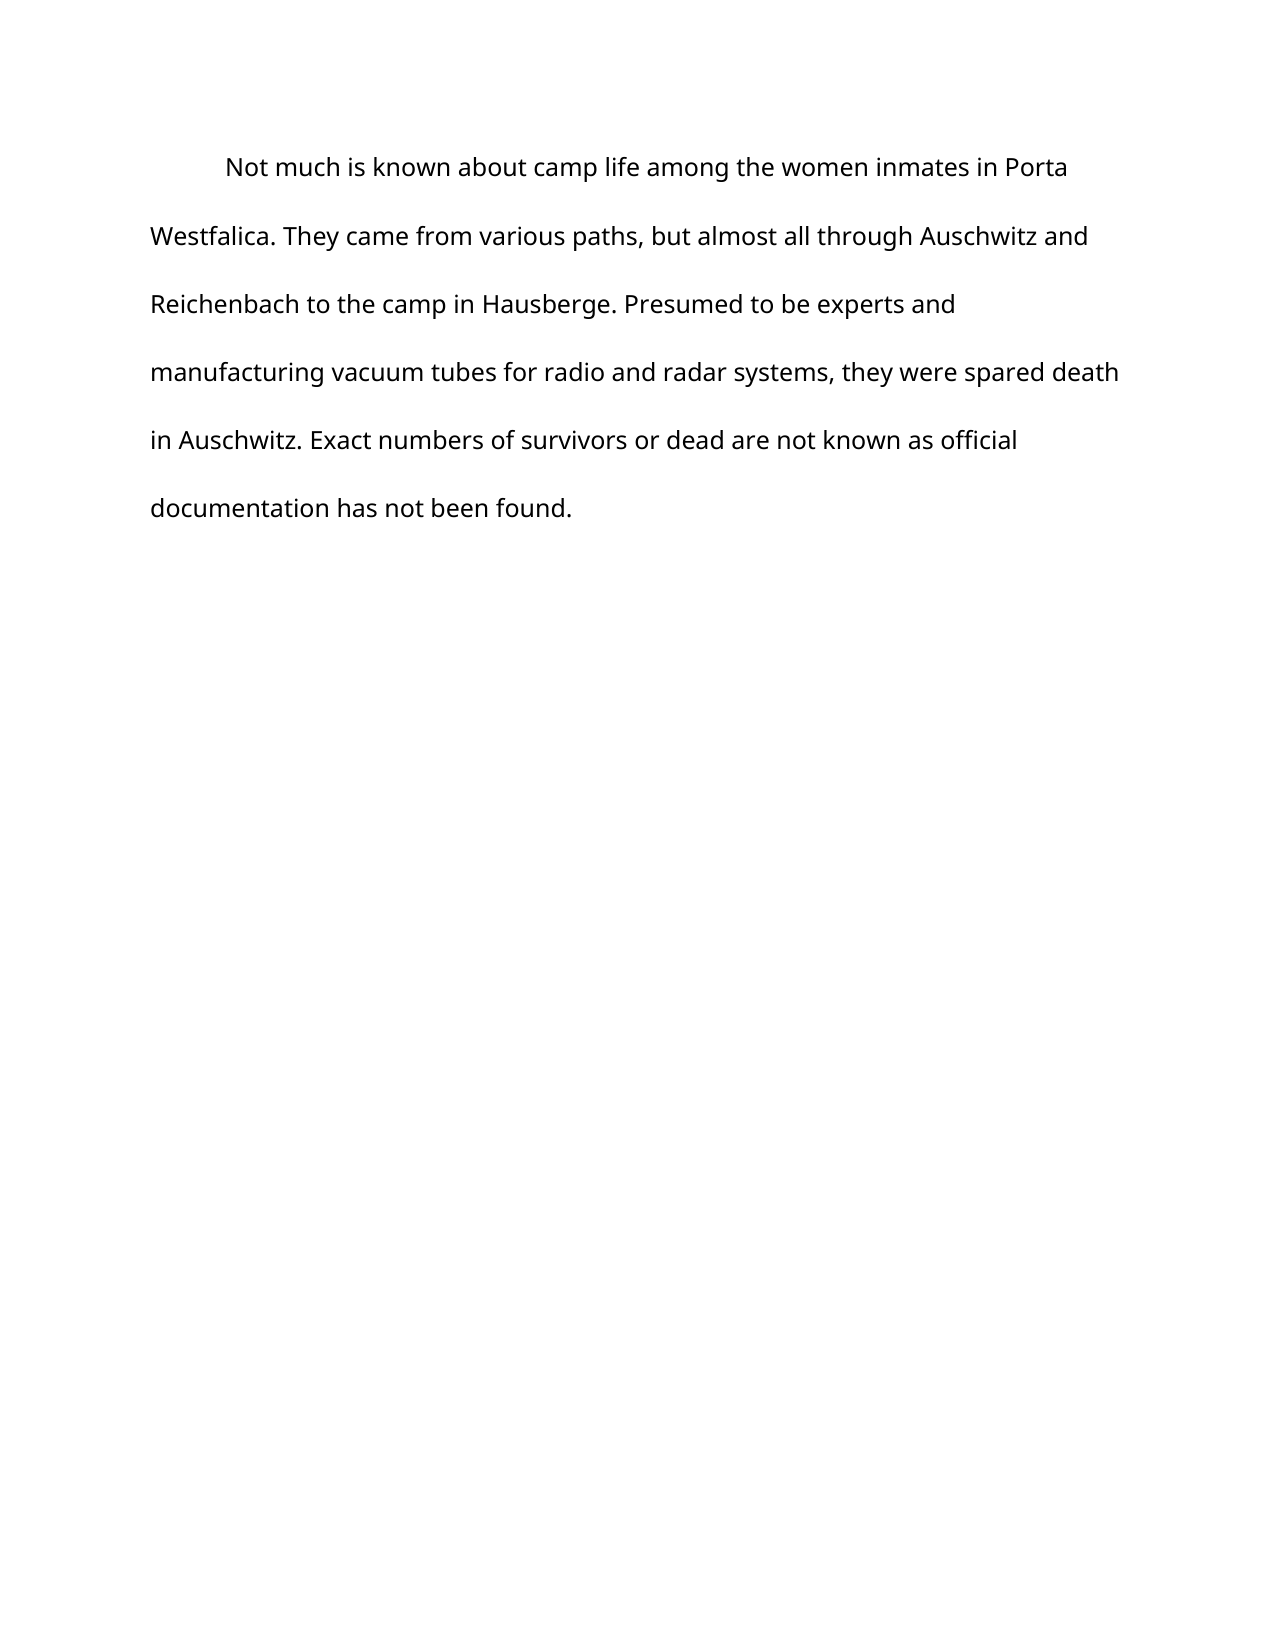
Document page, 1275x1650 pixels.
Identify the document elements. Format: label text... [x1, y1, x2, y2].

text Not much is known about camp life among the women inmates in Porta Westfalica. They came from various paths, but almost all through Auschwitz and Reichenbach to the camp in Hausberge. Presumed to be experts and manufacturing vacuum tubes for radio and radar systems, they were spared death in Auschwitz. Exact numbers of survivors or dead are not known as official documentation has not been found. [150, 150, 1125, 525]
